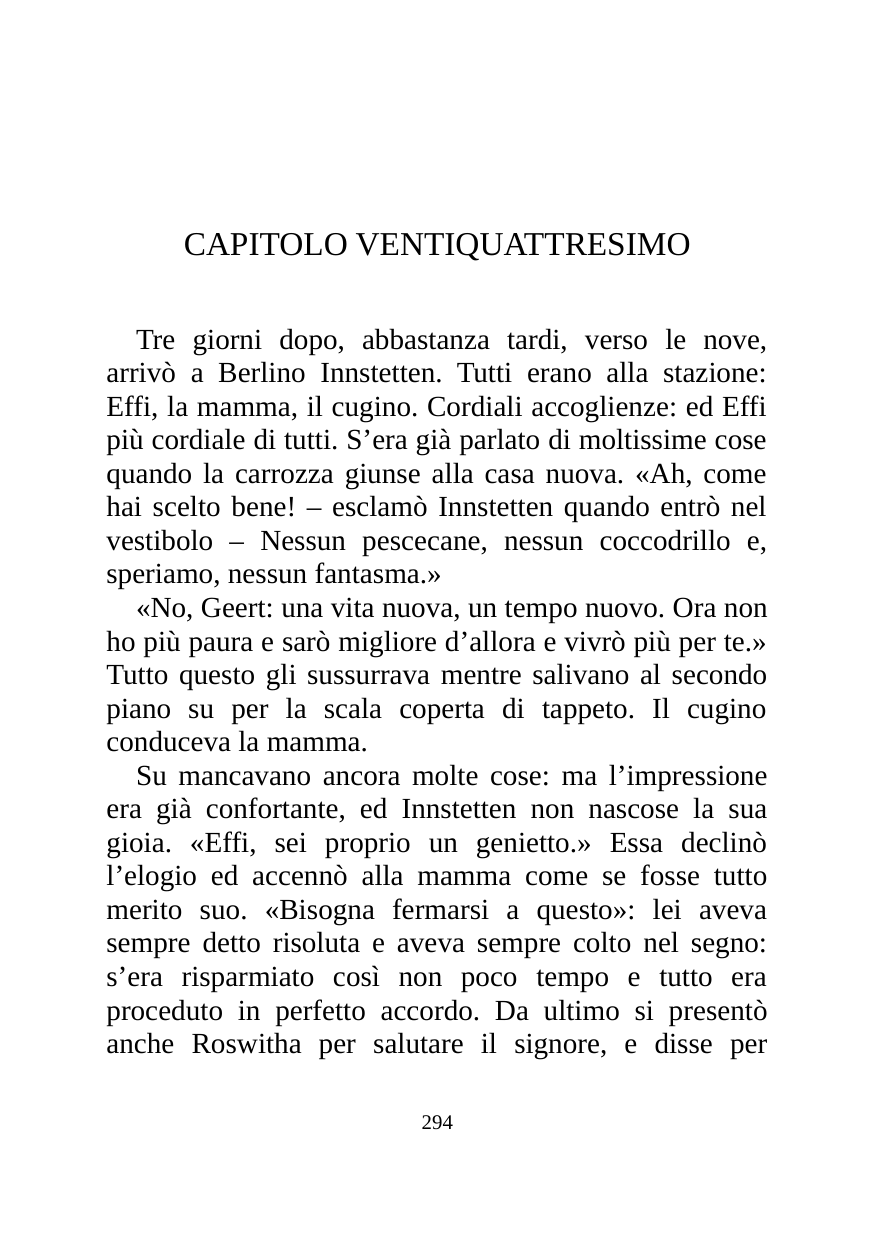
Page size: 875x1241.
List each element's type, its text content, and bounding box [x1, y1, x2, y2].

text «No, Geert: una vita nuova, un tempo nuovo. Ora non ho più paura e sarò migliore d’allora e vivrò più per te.» Tutto questo gli sussurrava mentre salivano al secondo piano su per la scala coperta di tappeto. Il cugino conduceva la mamma. [106, 590, 768, 758]
text Tre giorni dopo, abbastanza tardi, verso le nove, arrivò a Berlino Innstetten. Tutti erano alla stazione: Effi, la mamma, il cugino. Cordiali accoglienze: ed Effi più cordiale di tutti. S’era già parlato di moltissime cose quando la carrozza giunse alla casa nuova. «Ah, come hai scelto bene! – esclamò Innstetten quando entrò nel vestibolo – Nessun pescecane, nessun coccodrillo e, speriamo, nessun fantasma.» [106, 322, 768, 590]
text Su mancavano ancora molte cose: ma l’impressione era già confortante, ed Innstetten non nascose la sua gioia. «Effi, sei proprio un genietto.» Essa declinò l’elogio ed accennò alla mamma come se fosse tutto merito suo. «Bisogna fermarsi a questo»: lei aveva sempre detto risoluta e aveva sempre colto nel segno: s’era risparmiato così non poco tempo e tutto era proceduto in perfetto accordo. Da ultimo si presentò anche Roswitha per salutare il signore, e disse per [106, 758, 768, 1060]
subtitle CAPITOLO VENTIQUATTRESIMO [106, 224, 768, 263]
